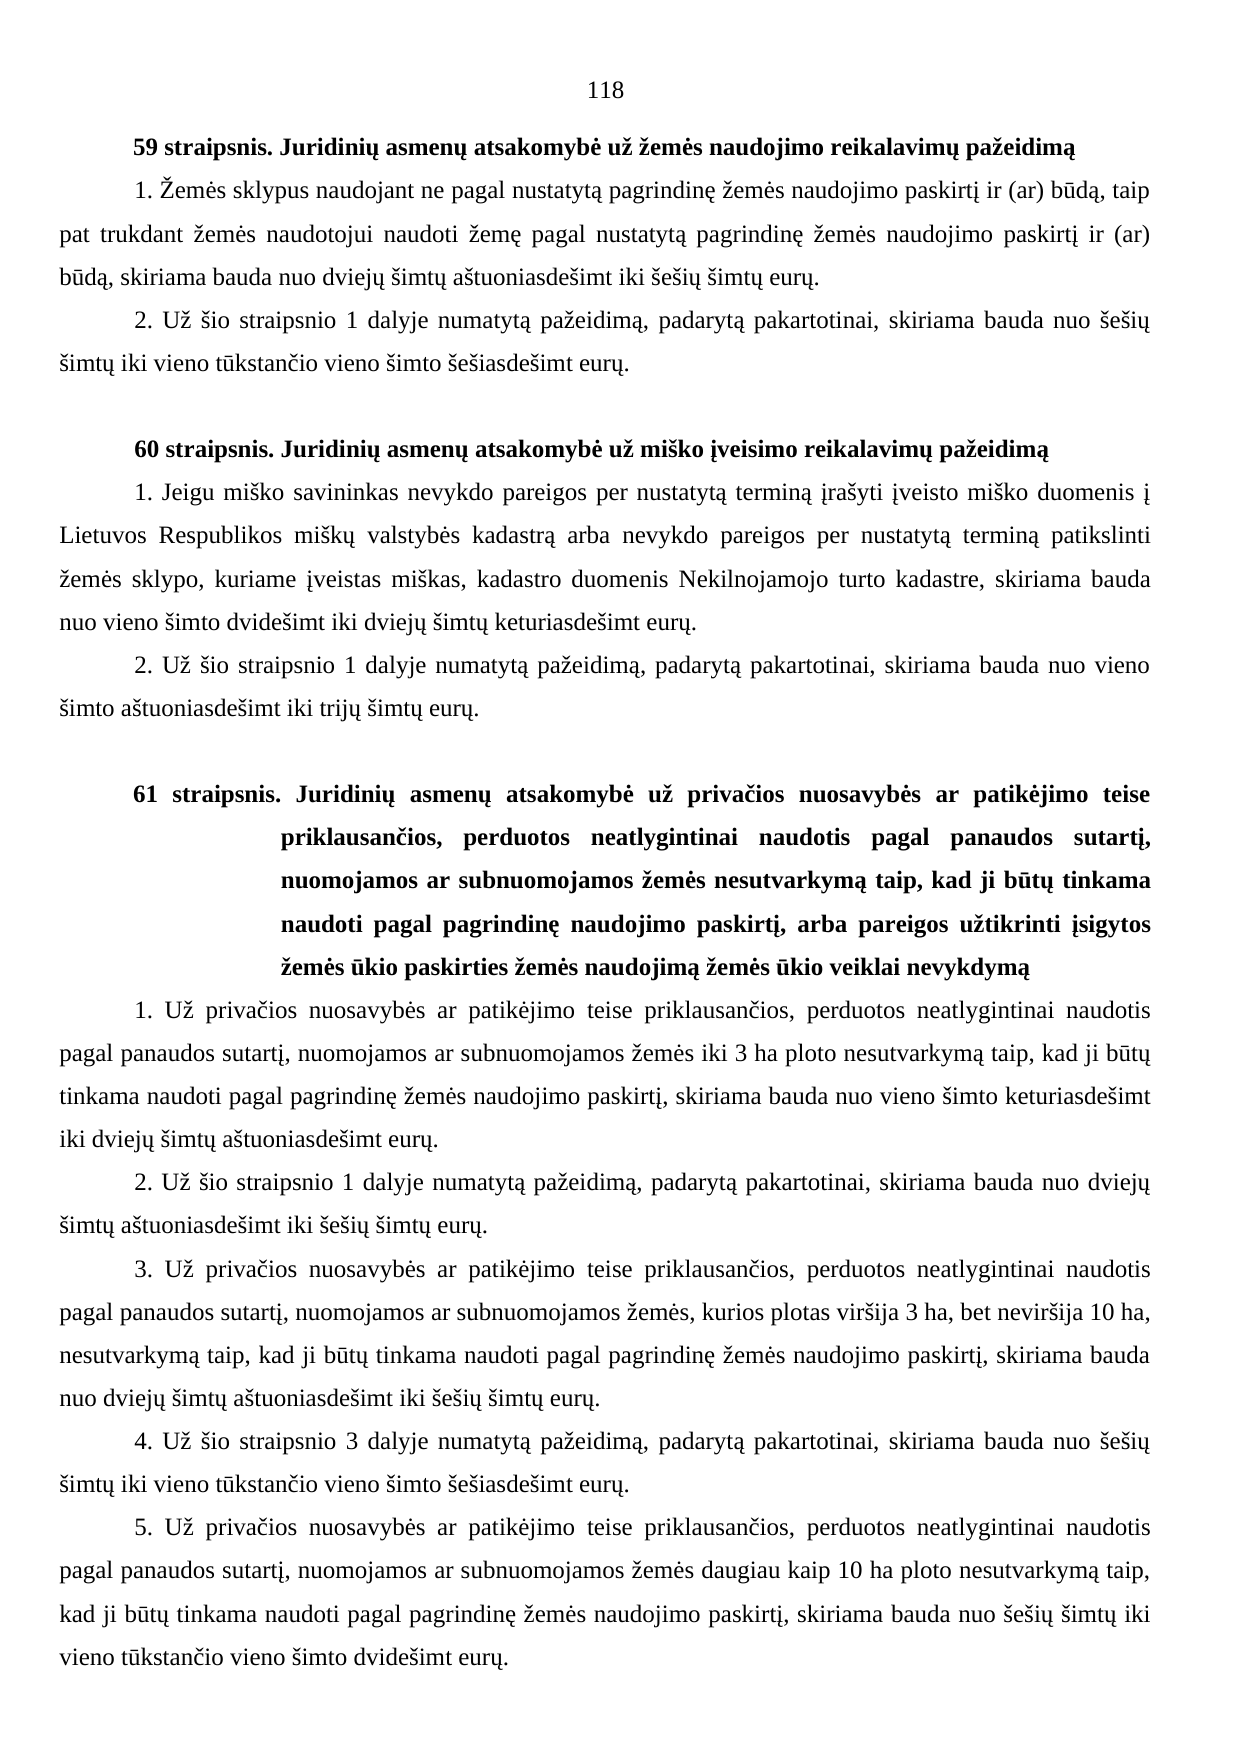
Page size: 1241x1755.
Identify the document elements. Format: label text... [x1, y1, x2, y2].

text 5. Už privačios nuosavybės ar patikėjimo teise priklausančios, perduotos neatlygintinai naudotis pagal panaudos sutartį, nuomojamos ar subnuomojamos žemės daugiau kaip 10 ha ploto nesutvarkymą taip, kad ji būtų tinkama naudoti pagal pagrindinę žemės naudojimo paskirtį, skiriama bauda nuo šešių šimtų iki vieno tūkstančio vieno šimto dvidešimt eurų. [59, 1512, 1152, 1671]
text 1. Už privačios nuosavybės ar patikėjimo teise priklausančios, perduotos neatlygintinai naudotis pagal panaudos sutartį, nuomojamos ar subnuomojamos žemės iki 3 ha ploto nesutvarkymą taip, kad ji būtų tinkama naudoti pagal pagrindinę žemės naudojimo paskirtį, skiriama bauda nuo vieno šimto keturiasdešimt iki dviejų šimtų aštuoniasdešimt eurų. [59, 995, 1152, 1153]
text 1. Jeigu miško savininkas nevykdo pareigos per nustatytą terminą įrašyti įveisto miško duomenis į Lietuvos Respublikos miškų valstybės kadastrą arba nevykdo pareigos per nustatytą terminą patikslinti žemės sklypo, kuriame įveistas miškas, kadastro duomenis Nekilnojamojo turto kadastre, skiriama bauda nuo vieno šimto dvidešimt iki dviejų šimtų keturiasdešimt eurų. [59, 477, 1152, 636]
text 61 straipsnis. Juridinių asmenų atsakomybė už privačios nuosavybės ar patikėjimo teise priklausančios, perduotos neatlygintinai naudotis pagal panaudos sutartį, nuomojamos ar subnuomojamos žemės nesutvarkymą taip, kad ji būtų tinkama naudoti pagal pagrindinę naudojimo paskirtį, arba pareigos užtikrinti įsigytos žemės ūkio paskirties žemės naudojimą žemės ūkio veiklai nevykdymą [133, 779, 1152, 981]
text 1. Žemės sklypus naudojant ne pagal nustatytą pagrindinę žemės naudojimo paskirtį ir (ar) būdą, taip pat trukdant žemės naudotojui naudoti žemę pagal nustatytą pagrindinę žemės naudojimo paskirtį ir (ar) būdą, skiriama bauda nuo dviejų šimtų aštuoniasdešimt iki šešių šimtų eurų. [59, 176, 1152, 291]
text 2. Už šio straipsnio 1 dalyje numatytą pažeidimą, padarytą pakartotinai, skiriama bauda nuo šešių šimtų iki vieno tūkstančio vieno šimto šešiasdešimt eurų. [59, 305, 1152, 377]
text 2. Už šio straipsnio 1 dalyje numatytą pažeidimą, padarytą pakartotinai, skiriama bauda nuo vieno šimto aštuoniasdešimt iki trijų šimtų eurų. [59, 650, 1152, 722]
text 59 straipsnis. Juridinių asmenų atsakomybė už žemės naudojimo reikalavimų pažeidimą [133, 132, 1152, 161]
text 2. Už šio straipsnio 1 dalyje numatytą pažeidimą, padarytą pakartotinai, skiriama bauda nuo dviejų šimtų aštuoniasdešimt iki šešių šimtų eurų. [59, 1167, 1152, 1239]
text 60 straipsnis. Juridinių asmenų atsakomybė už miško įveisimo reikalavimų pažeidimą [134, 434, 1152, 463]
text 4. Už šio straipsnio 3 dalyje numatytą pažeidimą, padarytą pakartotinai, skiriama bauda nuo šešių šimtų iki vieno tūkstančio vieno šimto šešiasdešimt eurų. [59, 1426, 1152, 1498]
text 3. Už privačios nuosavybės ar patikėjimo teise priklausančios, perduotos neatlygintinai naudotis pagal panaudos sutartį, nuomojamos ar subnuomojamos žemės, kurios plotas viršija 3 ha, bet neviršija 10 ha, nesutvarkymą taip, kad ji būtų tinkama naudoti pagal pagrindinę žemės naudojimo paskirtį, skiriama bauda nuo dviejų šimtų aštuoniasdešimt iki šešių šimtų eurų. [59, 1254, 1152, 1412]
